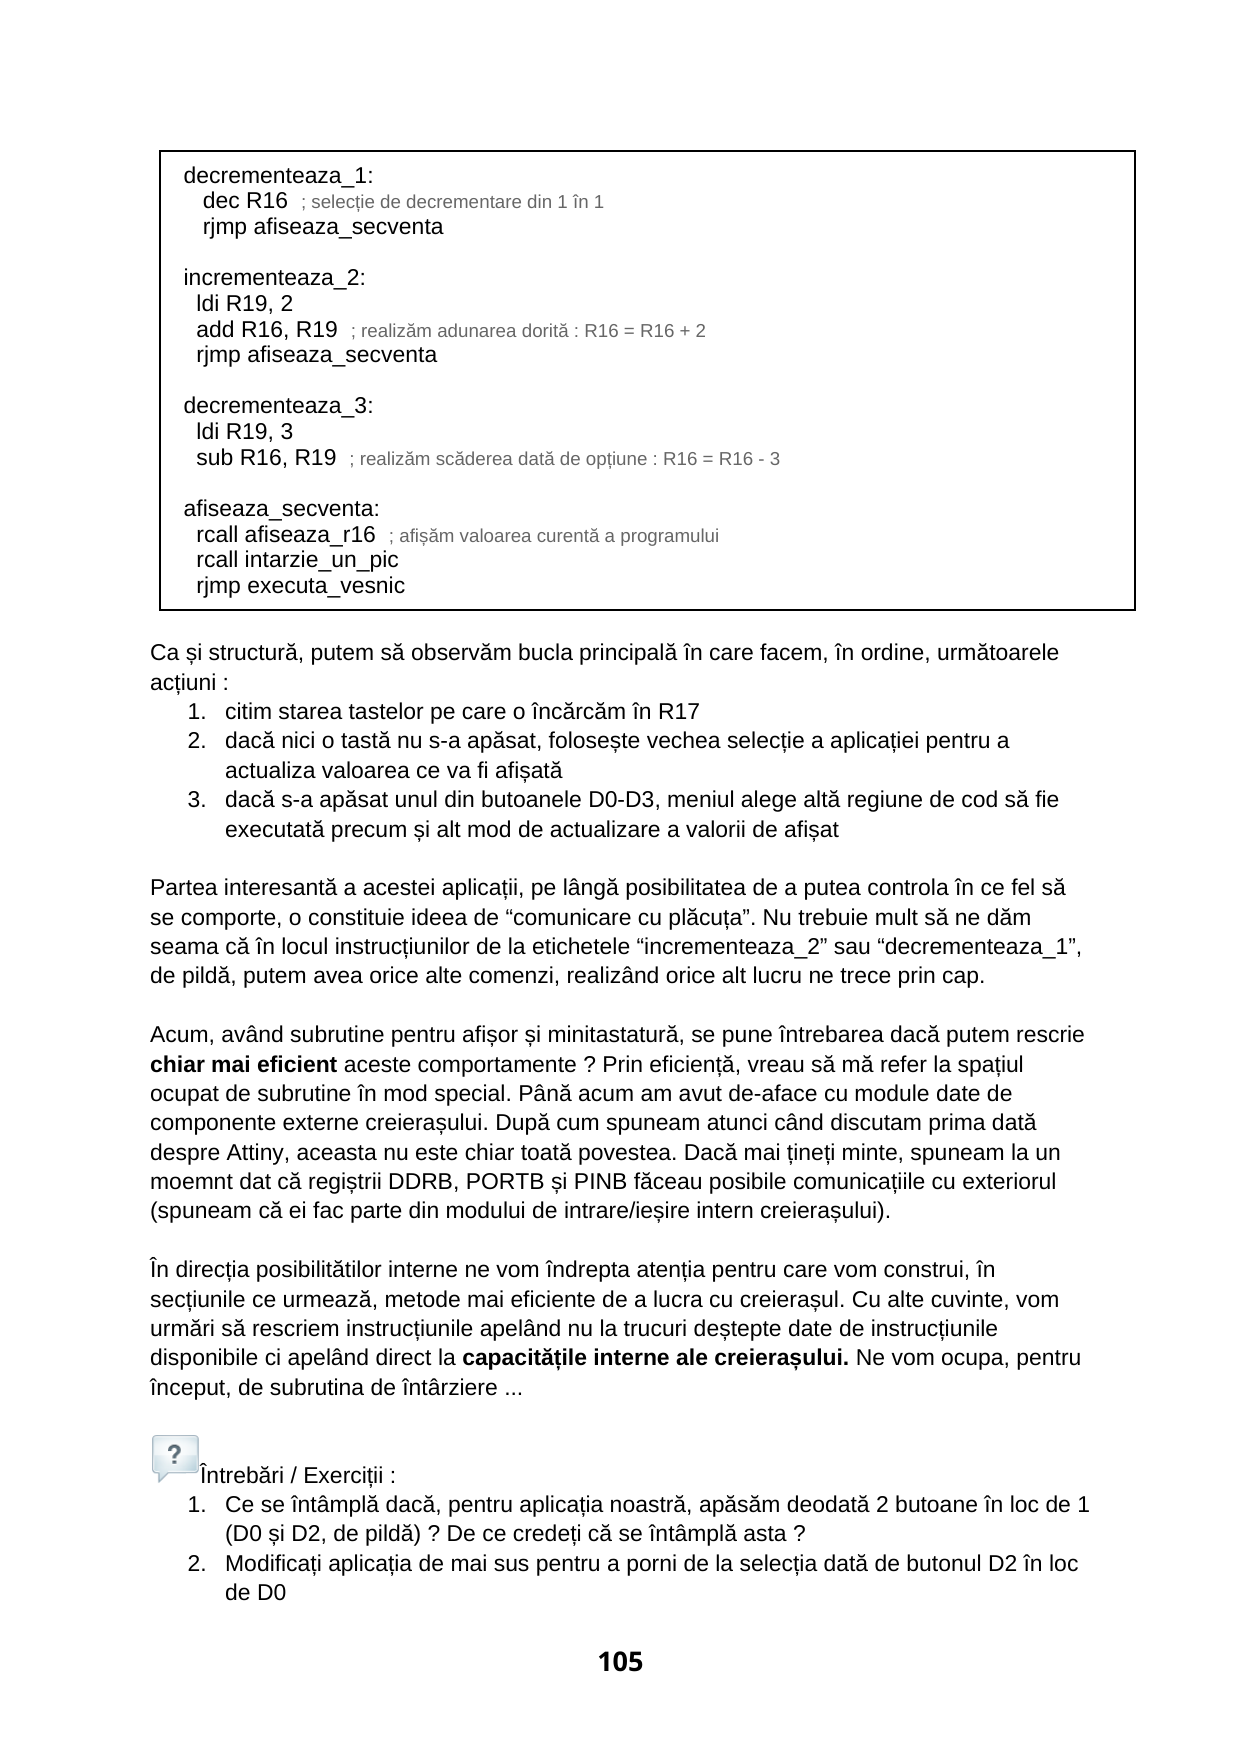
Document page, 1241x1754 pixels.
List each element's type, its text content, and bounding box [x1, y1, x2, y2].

list Ce se întâmplă dacă, pentru aplicația noastră, apăsăm deodată 2 butoane în loc de 1 (D0 și D2, de pildă) ? De ce credeți că se întâmplă asta ? [187, 1492, 1091, 1547]
list citim starea tastelor pe care o încărcăm în R17 [187, 699, 1091, 724]
picture [150, 1433, 200, 1484]
text Întrebări / Exerciții : [150, 1459, 1091, 1488]
text În direcția posibilitătilor interne ne vom îndrepta atenția pentru care vom construi, în secțiunile ce urmează, metode mai eficiente de a lucra cu creierașul. Cu alte cuvinte, vom urmări să rescriem instrucțiunile apelând nu la trucuri deștepte date de instrucțiunile disponibile ci apelând direct la capacitățile interne ale creierașului. Ne vom ocupa, pentru început, de subrutina de întârziere ... [150, 1257, 1091, 1400]
list dacă nici o tastă nu s-a apăsat, folosește vechea selecție a aplicației pentru a actualiza valoarea ce va fi afișată [187, 728, 1091, 783]
list dacă s-a apăsat unul din butoanele D0-D3, meniul alege altă regiune de cod să fie executată precum și alt mod de actualizare a valorii de afișat [187, 787, 1091, 842]
list Modificați aplicația de mai sus pentru a porni de la selecția dată de butonul D2 în loc de D0 [187, 1551, 1091, 1606]
text Partea interesantă a acestei aplicații, pe lângă posibilitatea de a putea controla în ce fel să se comporte, o constituie ideea de “comunicare cu plăcuța”. Nu trebuie mult să ne dăm seama că în locul instrucțiunilor de la etichetele “incrementeaza_2” sau “decrementeaza_1”, de pildă, putem avea orice alte comenzi, realizând orice alt lucru ne trece prin cap. [150, 875, 1091, 989]
text Ca și structură, putem să observăm bucla principală în care facem, în ordine, următoarele acțiuni : [150, 640, 1091, 695]
text Acum, având subrutine pentru afișor și minitastatură, se pune întrebarea dacă putem rescrie chiar mai eficient aceste comportamente ? Prin eficiență, vreau să mă refer la spațiul ocupat de subrutine în mod special. Până acum am avut de-aface cu module date de componente externe creierașului. După cum spuneam atunci când discutam prima dată despre Attiny, aceasta nu este chiar toată povestea. Dacă mai țineți minte, spuneam la un moemnt dat că regiștrii DDRB, PORTB și PINB făceau posibile comunicațiile cu exteriorul (spuneam că ei fac parte din modului de intrare/ieșire intern creierașului). [150, 1022, 1091, 1224]
table_header decrementeaza_1: dec R16 ; selecție de decrementare din 1 în 1 rjmp afiseaza_secventa incrementeaza_2: ldi R19, 2 add R16, R19 ; realizăm adunarea dorită : R16 = R16 + 2 rjmp afiseaza_secventa decrementeaza_3: ldi R19, 3 sub R16, R19 ; realizăm scăderea dată de opțiune : R16 = R16 - 3 afiseaza_secventa: rcall afiseaza_r16 ; afișăm valoarea curentă a programului rcall intarzie_un_pic rjmp executa_vesnic [161, 152, 1134, 608]
